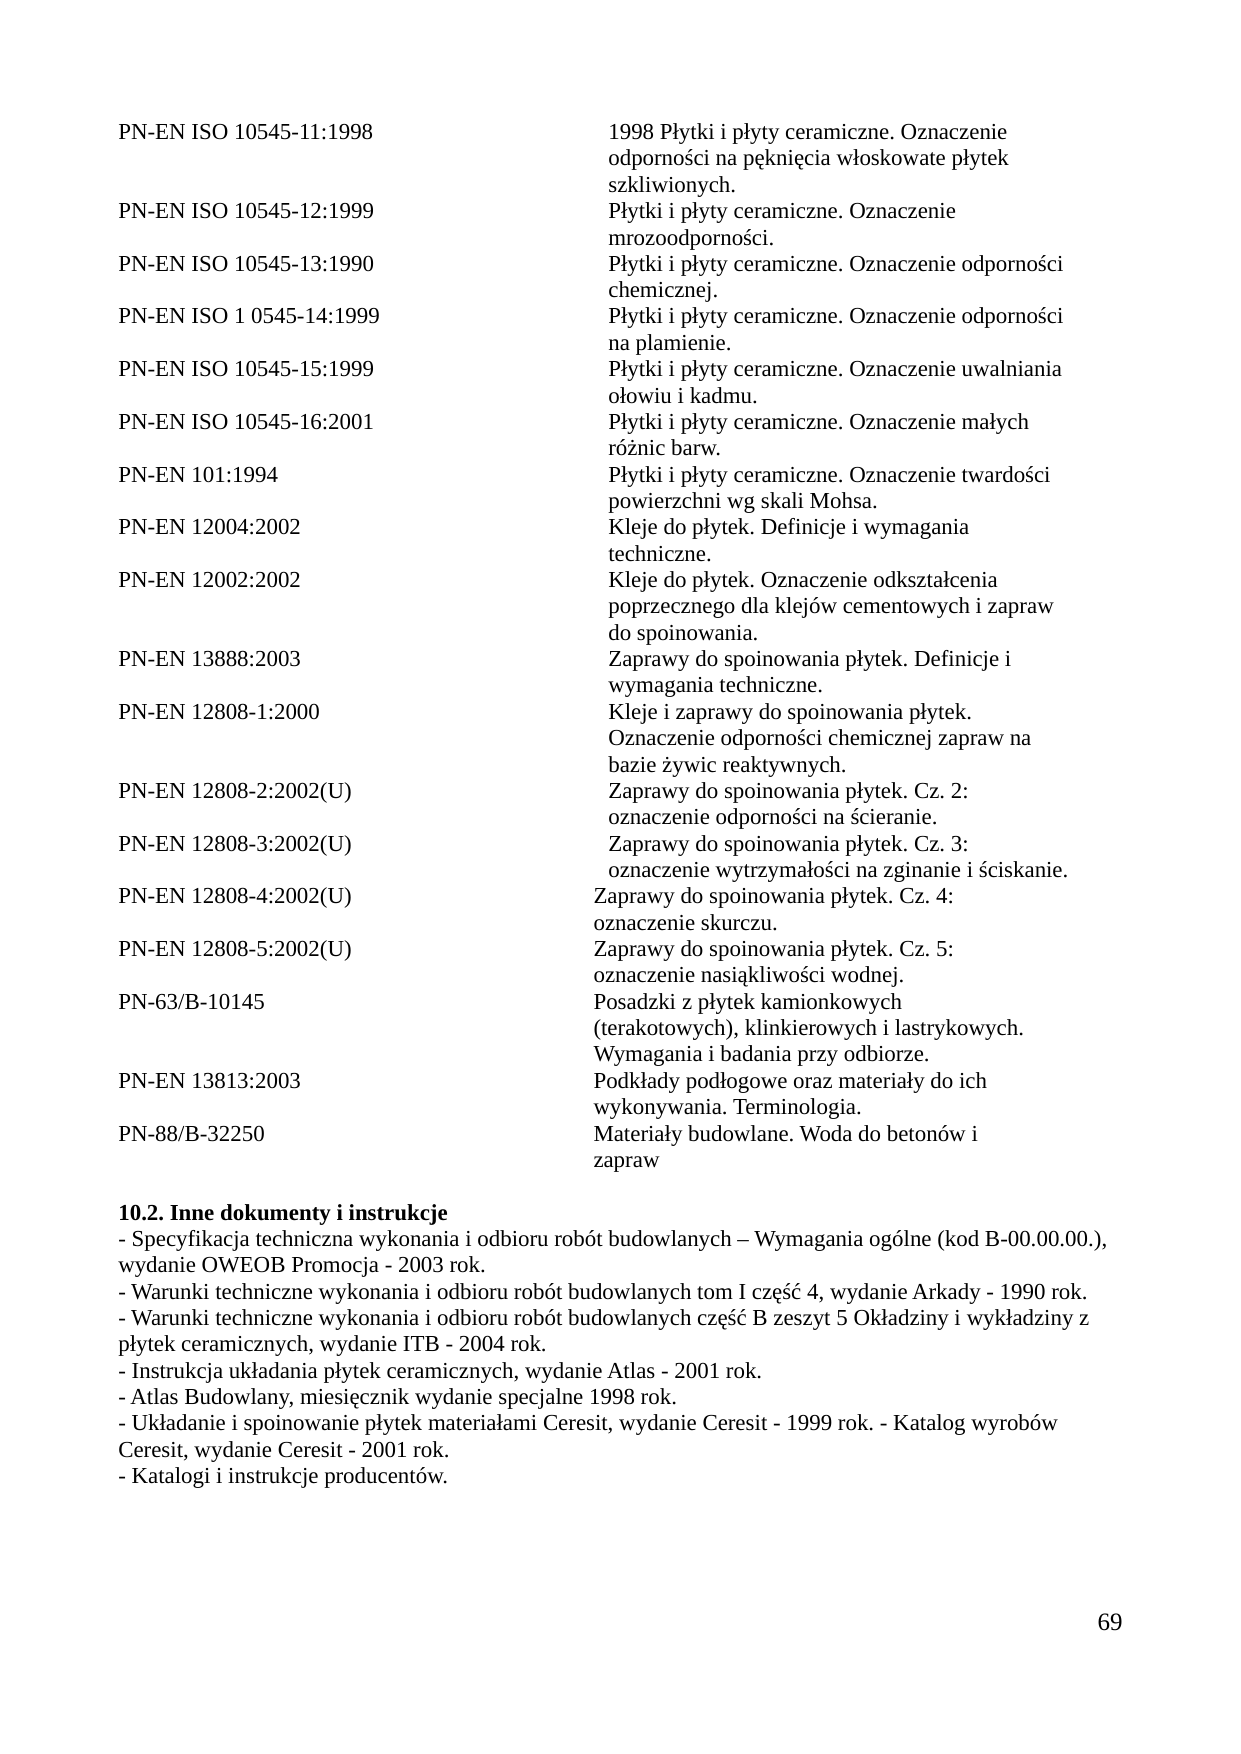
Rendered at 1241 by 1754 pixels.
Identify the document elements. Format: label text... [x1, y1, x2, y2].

table_cell Płytki i płyty ceramiczne. Oznaczenie odporności chemicznej. [597, 250, 1087, 303]
table_header PN-EN 12808-4:2002(U) [107, 883, 582, 935]
text - Katalogi i instrukcje producentów. [118, 1462, 1122, 1488]
table_cell PN-EN ISO 10545-12:1999 [107, 197, 597, 250]
table_cell Podkłady podłogowe oraz materiały do ich wykonywania. Terminologia. [582, 1067, 1057, 1119]
table_cell PN-EN 101:1994 [107, 461, 597, 513]
text 10.2. Inne dokumenty i instrukcje [118, 1199, 1122, 1225]
table_cell 1998 Płytki i płyty ceramiczne. Oznaczenie odporności na pęknięcia włoskowate płytek szkliwionych. [597, 118, 1087, 197]
table_cell PN-EN ISO 10545-15:1999 [107, 355, 597, 408]
table_cell PN-EN 12808-3:2002(U) [107, 830, 597, 882]
table_cell Płytki i płyty ceramiczne. Oznaczenie odporności na plamienie. [597, 303, 1087, 355]
table_cell Płytki i płyty ceramiczne. Oznaczenie mrozoodporności. [597, 197, 1087, 250]
table_cell Materiały budowlane. Woda do betonów i zapraw [582, 1120, 1057, 1172]
table_cell PN-EN ISO 10545-16:2001 [107, 408, 597, 461]
table_cell Posadzki z płytek kamionkowych (terakotowych), klinkierowych i lastrykowych. Wymagania i badania przy odbiorze. [582, 988, 1057, 1067]
table_cell Kleje i zaprawy do spoinowania płytek. Oznaczenie odporności chemicznej zapraw na bazie żywic reaktywnych. [597, 698, 1087, 777]
table_cell Płytki i płyty ceramiczne. Oznaczenie małych różnic barw. [597, 408, 1087, 461]
text - Specyfikacja techniczna wykonania i odbioru robót budowlanych – Wymagania ogólne (kod B-00.00.00.), wydanie OWEOB Promocja - 2003 rok. [118, 1225, 1122, 1278]
table_cell Zaprawy do spoinowania płytek. Cz. 3: oznaczenie wytrzymałości na zginanie i ściskanie. [597, 830, 1087, 882]
table_cell PN-88/B-32250 [107, 1120, 582, 1172]
table_cell PN-EN 13888:2003 [107, 645, 597, 698]
table_cell Kleje do płytek. Definicje i wymagania techniczne. [597, 514, 1087, 566]
table_cell PN-EN 13813:2003 [107, 1067, 582, 1119]
table_cell PN-EN 12004:2002 [107, 514, 597, 566]
text - Warunki techniczne wykonania i odbioru robót budowlanych część B zeszyt 5 Okładziny i wykładziny z płytek ceramicznych, wydanie ITB - 2004 rok. [118, 1304, 1122, 1357]
table_header Zaprawy do spoinowania płytek. Cz. 4: oznaczenie skurczu. [582, 883, 1057, 935]
table_cell PN-EN ISO 10545-13:1990 [107, 250, 597, 303]
table_cell Kleje do płytek. Oznaczenie odkształcenia poprzecznego dla klejów cementowych i zapraw do spoinowania. [597, 566, 1087, 645]
table_cell PN-EN 12808-1:2000 [107, 698, 597, 777]
table_cell PN-EN ISO 1 0545-14:1999 [107, 303, 597, 355]
table_cell PN-EN ISO 10545-11:1998 [107, 118, 597, 197]
table_cell Płytki i płyty ceramiczne. Oznaczenie uwalniania ołowiu i kadmu. [597, 355, 1087, 408]
table_cell PN-EN 12002:2002 [107, 566, 597, 645]
text - Warunki techniczne wykonania i odbioru robót budowlanych tom I część 4, wydanie Arkady - 1990 rok. [118, 1278, 1122, 1304]
text - Instrukcja układania płytek ceramicznych, wydanie Atlas - 2001 rok. [118, 1357, 1122, 1383]
text - Atlas Budowlany, miesięcznik wydanie specjalne 1998 rok. [118, 1383, 1122, 1409]
table_cell PN-63/B-10145 [107, 988, 582, 1067]
text - Układanie i spoinowanie płytek materiałami Ceresit, wydanie Ceresit - 1999 rok. - Katalog wyrobów Ceresit, wydanie Ceresit - 2001 rok. [118, 1409, 1122, 1462]
table_cell PN-EN 12808-5:2002(U) [107, 935, 582, 988]
table_cell PN-EN 12808-2:2002(U) [107, 777, 597, 830]
table_cell Płytki i płyty ceramiczne. Oznaczenie twardości powierzchni wg skali Mohsa. [597, 461, 1087, 513]
table_cell Zaprawy do spoinowania płytek. Cz. 2: oznaczenie odporności na ścieranie. [597, 777, 1087, 830]
table_cell Zaprawy do spoinowania płytek. Cz. 5: oznaczenie nasiąkliwości wodnej. [582, 935, 1057, 988]
table_cell Zaprawy do spoinowania płytek. Definicje i wymagania techniczne. [597, 645, 1087, 698]
